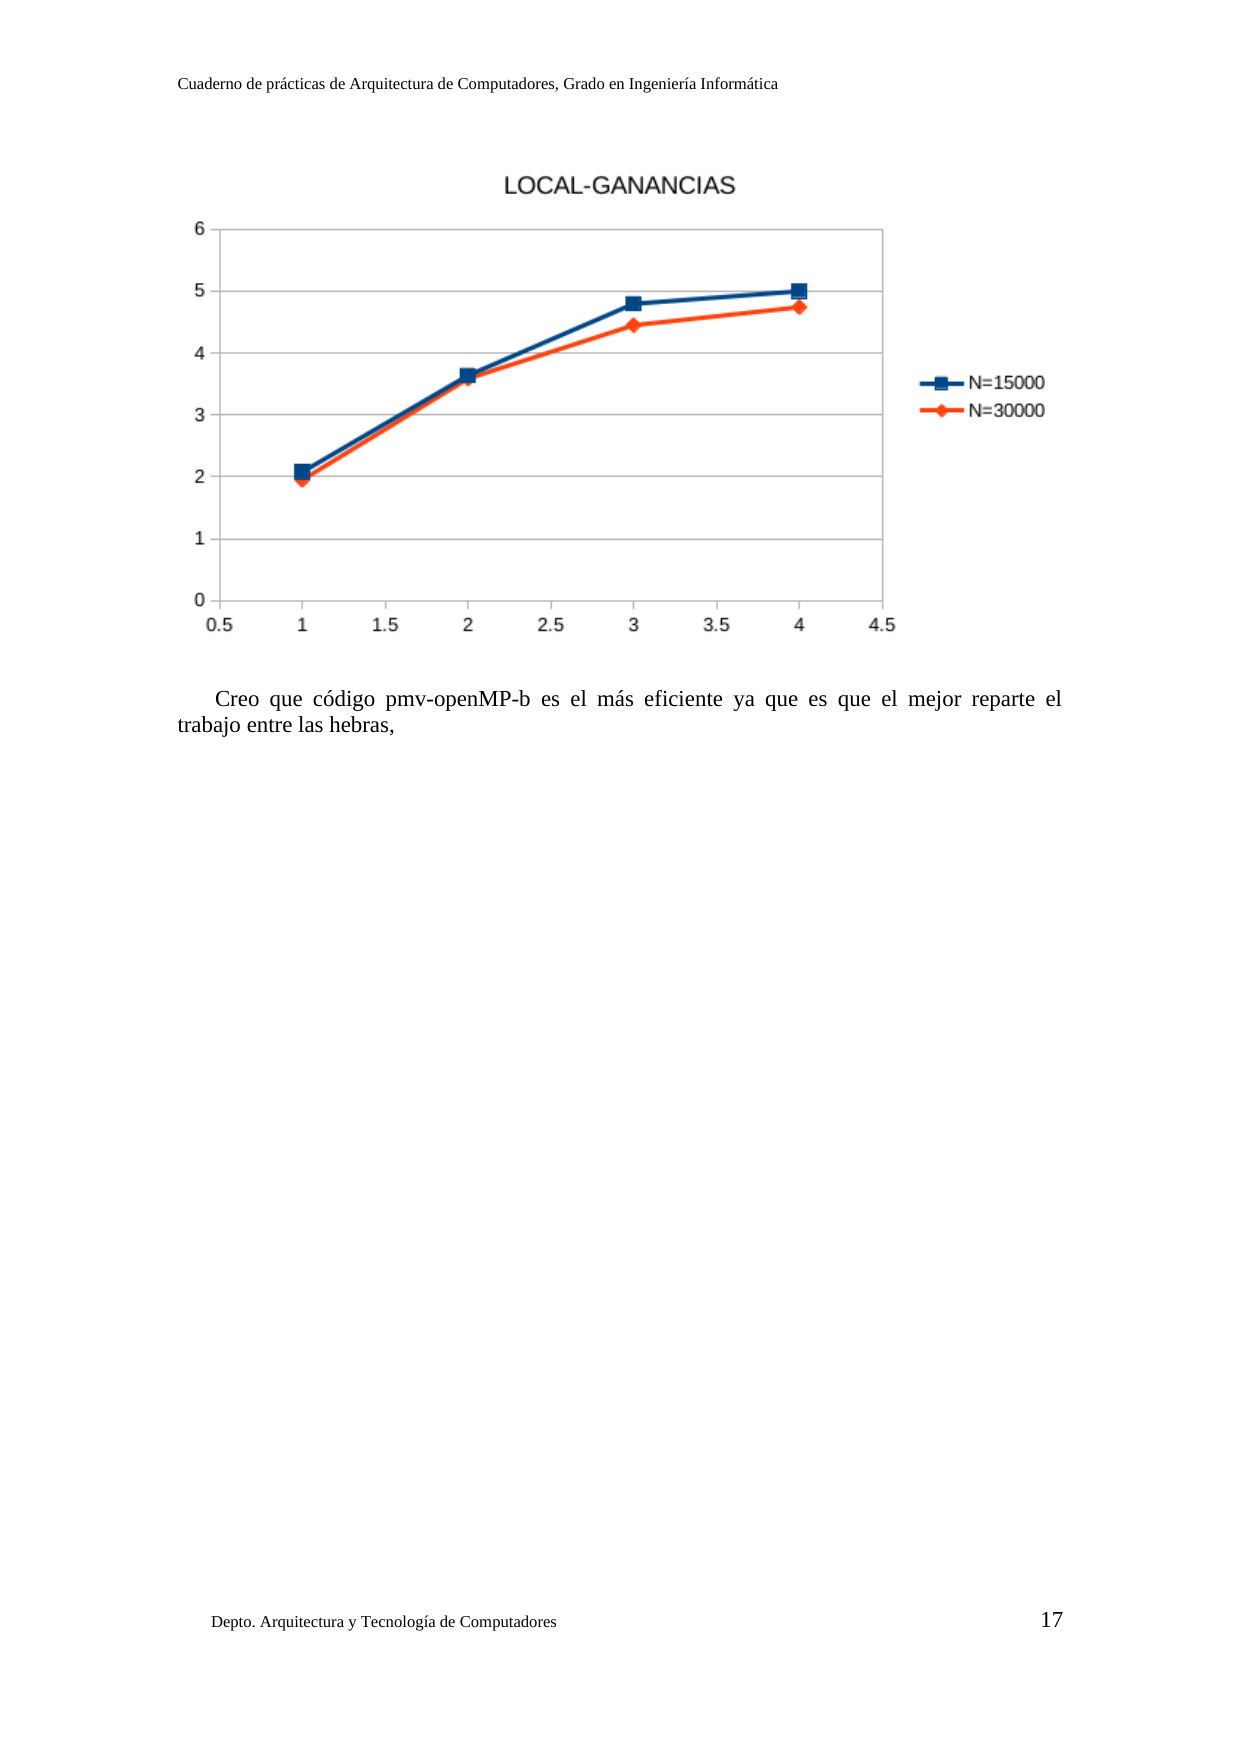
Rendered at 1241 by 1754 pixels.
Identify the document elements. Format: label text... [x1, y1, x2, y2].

picture [177, 147, 1063, 646]
text Creo que código pmv-openMP-b es el más eficiente ya que es que el mejor reparte el trabajo entre las hebras, [177, 685, 1063, 737]
